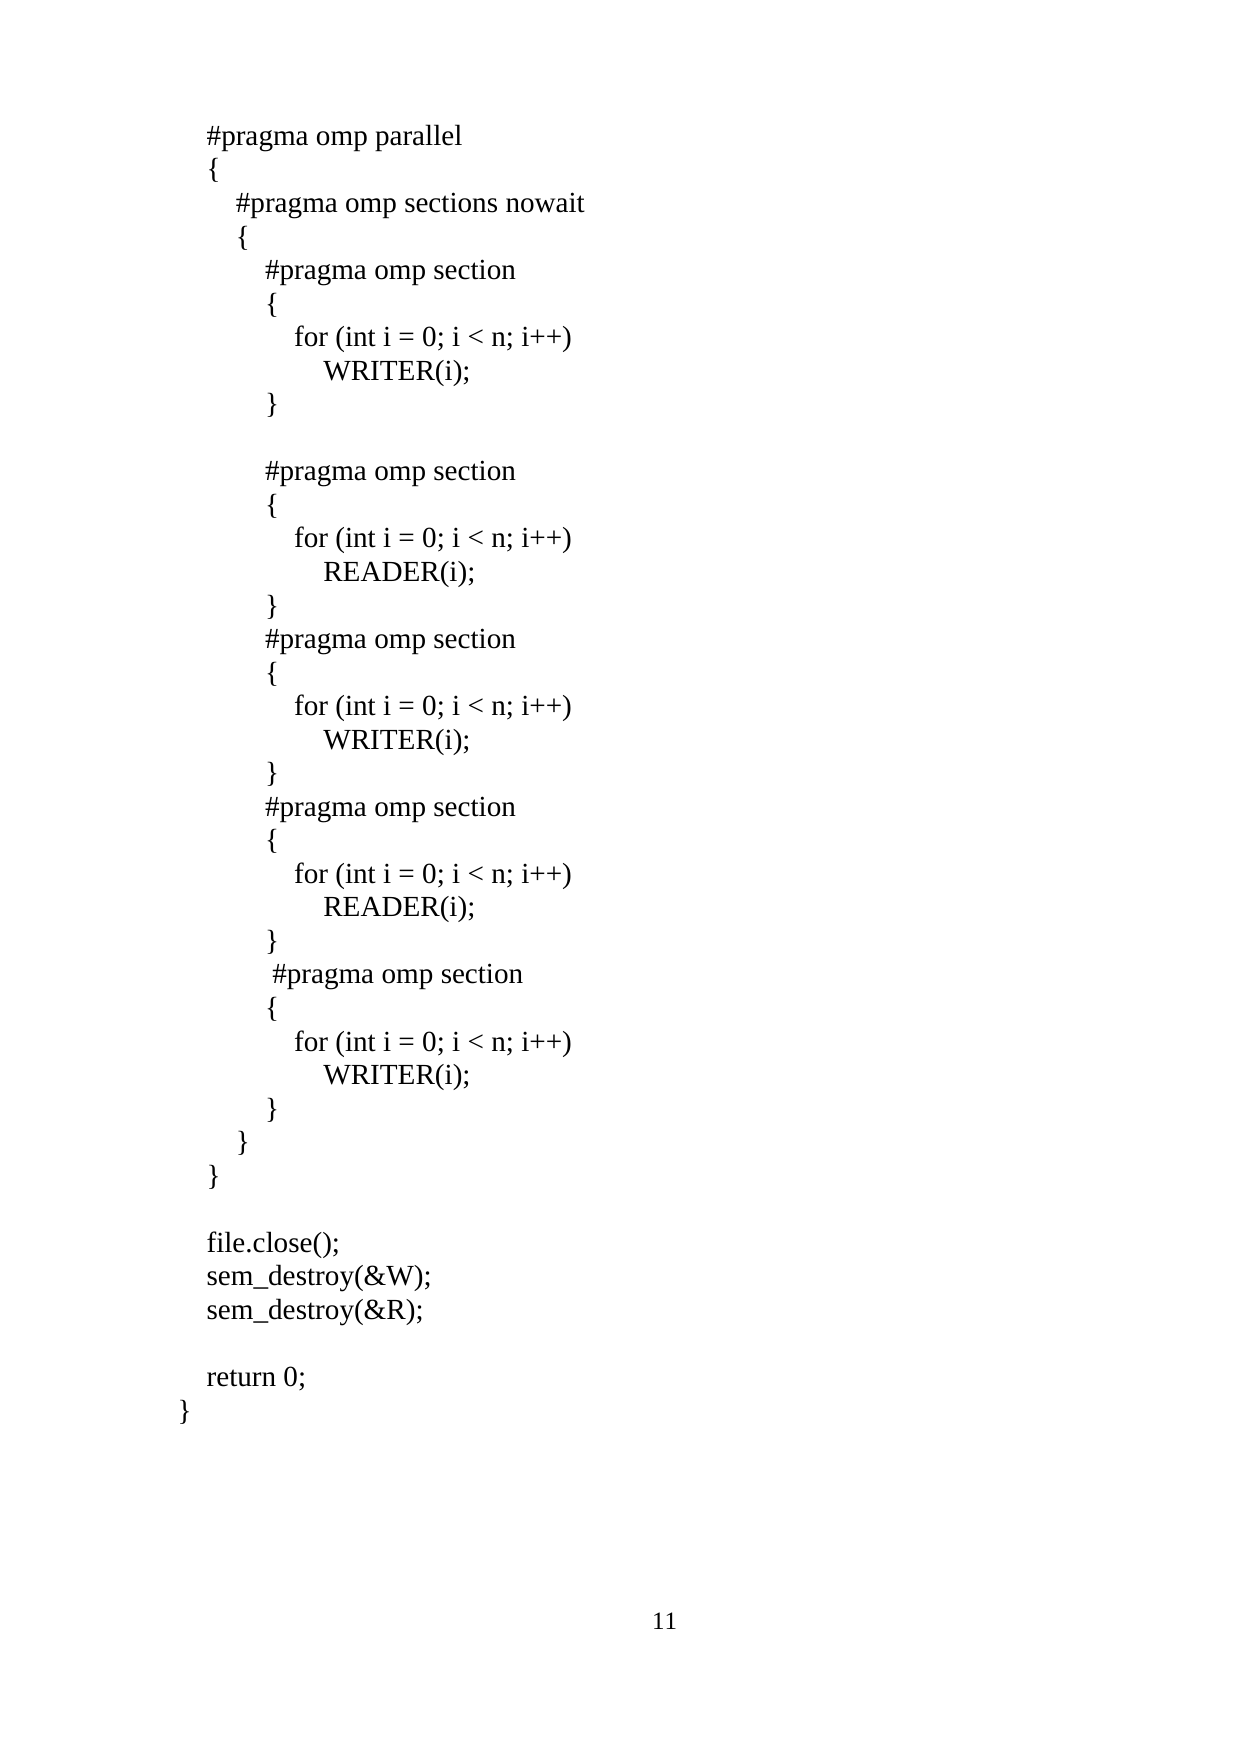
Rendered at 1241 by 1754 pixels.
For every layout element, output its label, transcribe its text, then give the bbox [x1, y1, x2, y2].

text #pragma omp sections nowait [177, 185, 1152, 219]
text file.close(); [177, 1225, 1152, 1258]
text { [177, 286, 1152, 319]
text #pragma omp section [177, 453, 1152, 487]
text for (int i = 0; i < n; i++) [177, 521, 1152, 554]
text } [177, 588, 1152, 621]
text } [177, 755, 1152, 789]
text } [177, 1124, 1152, 1158]
text sem_destroy(&R); [177, 1292, 1152, 1326]
text { [177, 655, 1152, 688]
text for (int i = 0; i < n; i++) [177, 688, 1152, 722]
text WRITER(i); [177, 722, 1152, 755]
text } [177, 1091, 1152, 1124]
text } [177, 923, 1152, 957]
text READER(i); [177, 554, 1152, 588]
text { [177, 822, 1152, 856]
text { [177, 990, 1152, 1024]
text WRITER(i); [177, 1057, 1152, 1091]
text #pragma omp section [177, 957, 1152, 990]
text #pragma omp parallel [177, 118, 1152, 152]
text READER(i); [177, 889, 1152, 923]
text for (int i = 0; i < n; i++) [177, 1024, 1152, 1057]
text #pragma omp section [177, 252, 1152, 286]
text { [177, 152, 1152, 185]
text sem_destroy(&W); [177, 1258, 1152, 1292]
text WRITER(i); [177, 353, 1152, 386]
text { [177, 487, 1152, 521]
text } [177, 1393, 1152, 1426]
text } [177, 386, 1152, 420]
text #pragma omp section [177, 789, 1152, 822]
text } [177, 1158, 1152, 1191]
text for (int i = 0; i < n; i++) [177, 319, 1152, 353]
text return 0; [177, 1359, 1152, 1393]
text { [177, 219, 1152, 252]
text for (int i = 0; i < n; i++) [177, 856, 1152, 889]
text #pragma omp section [177, 621, 1152, 655]
